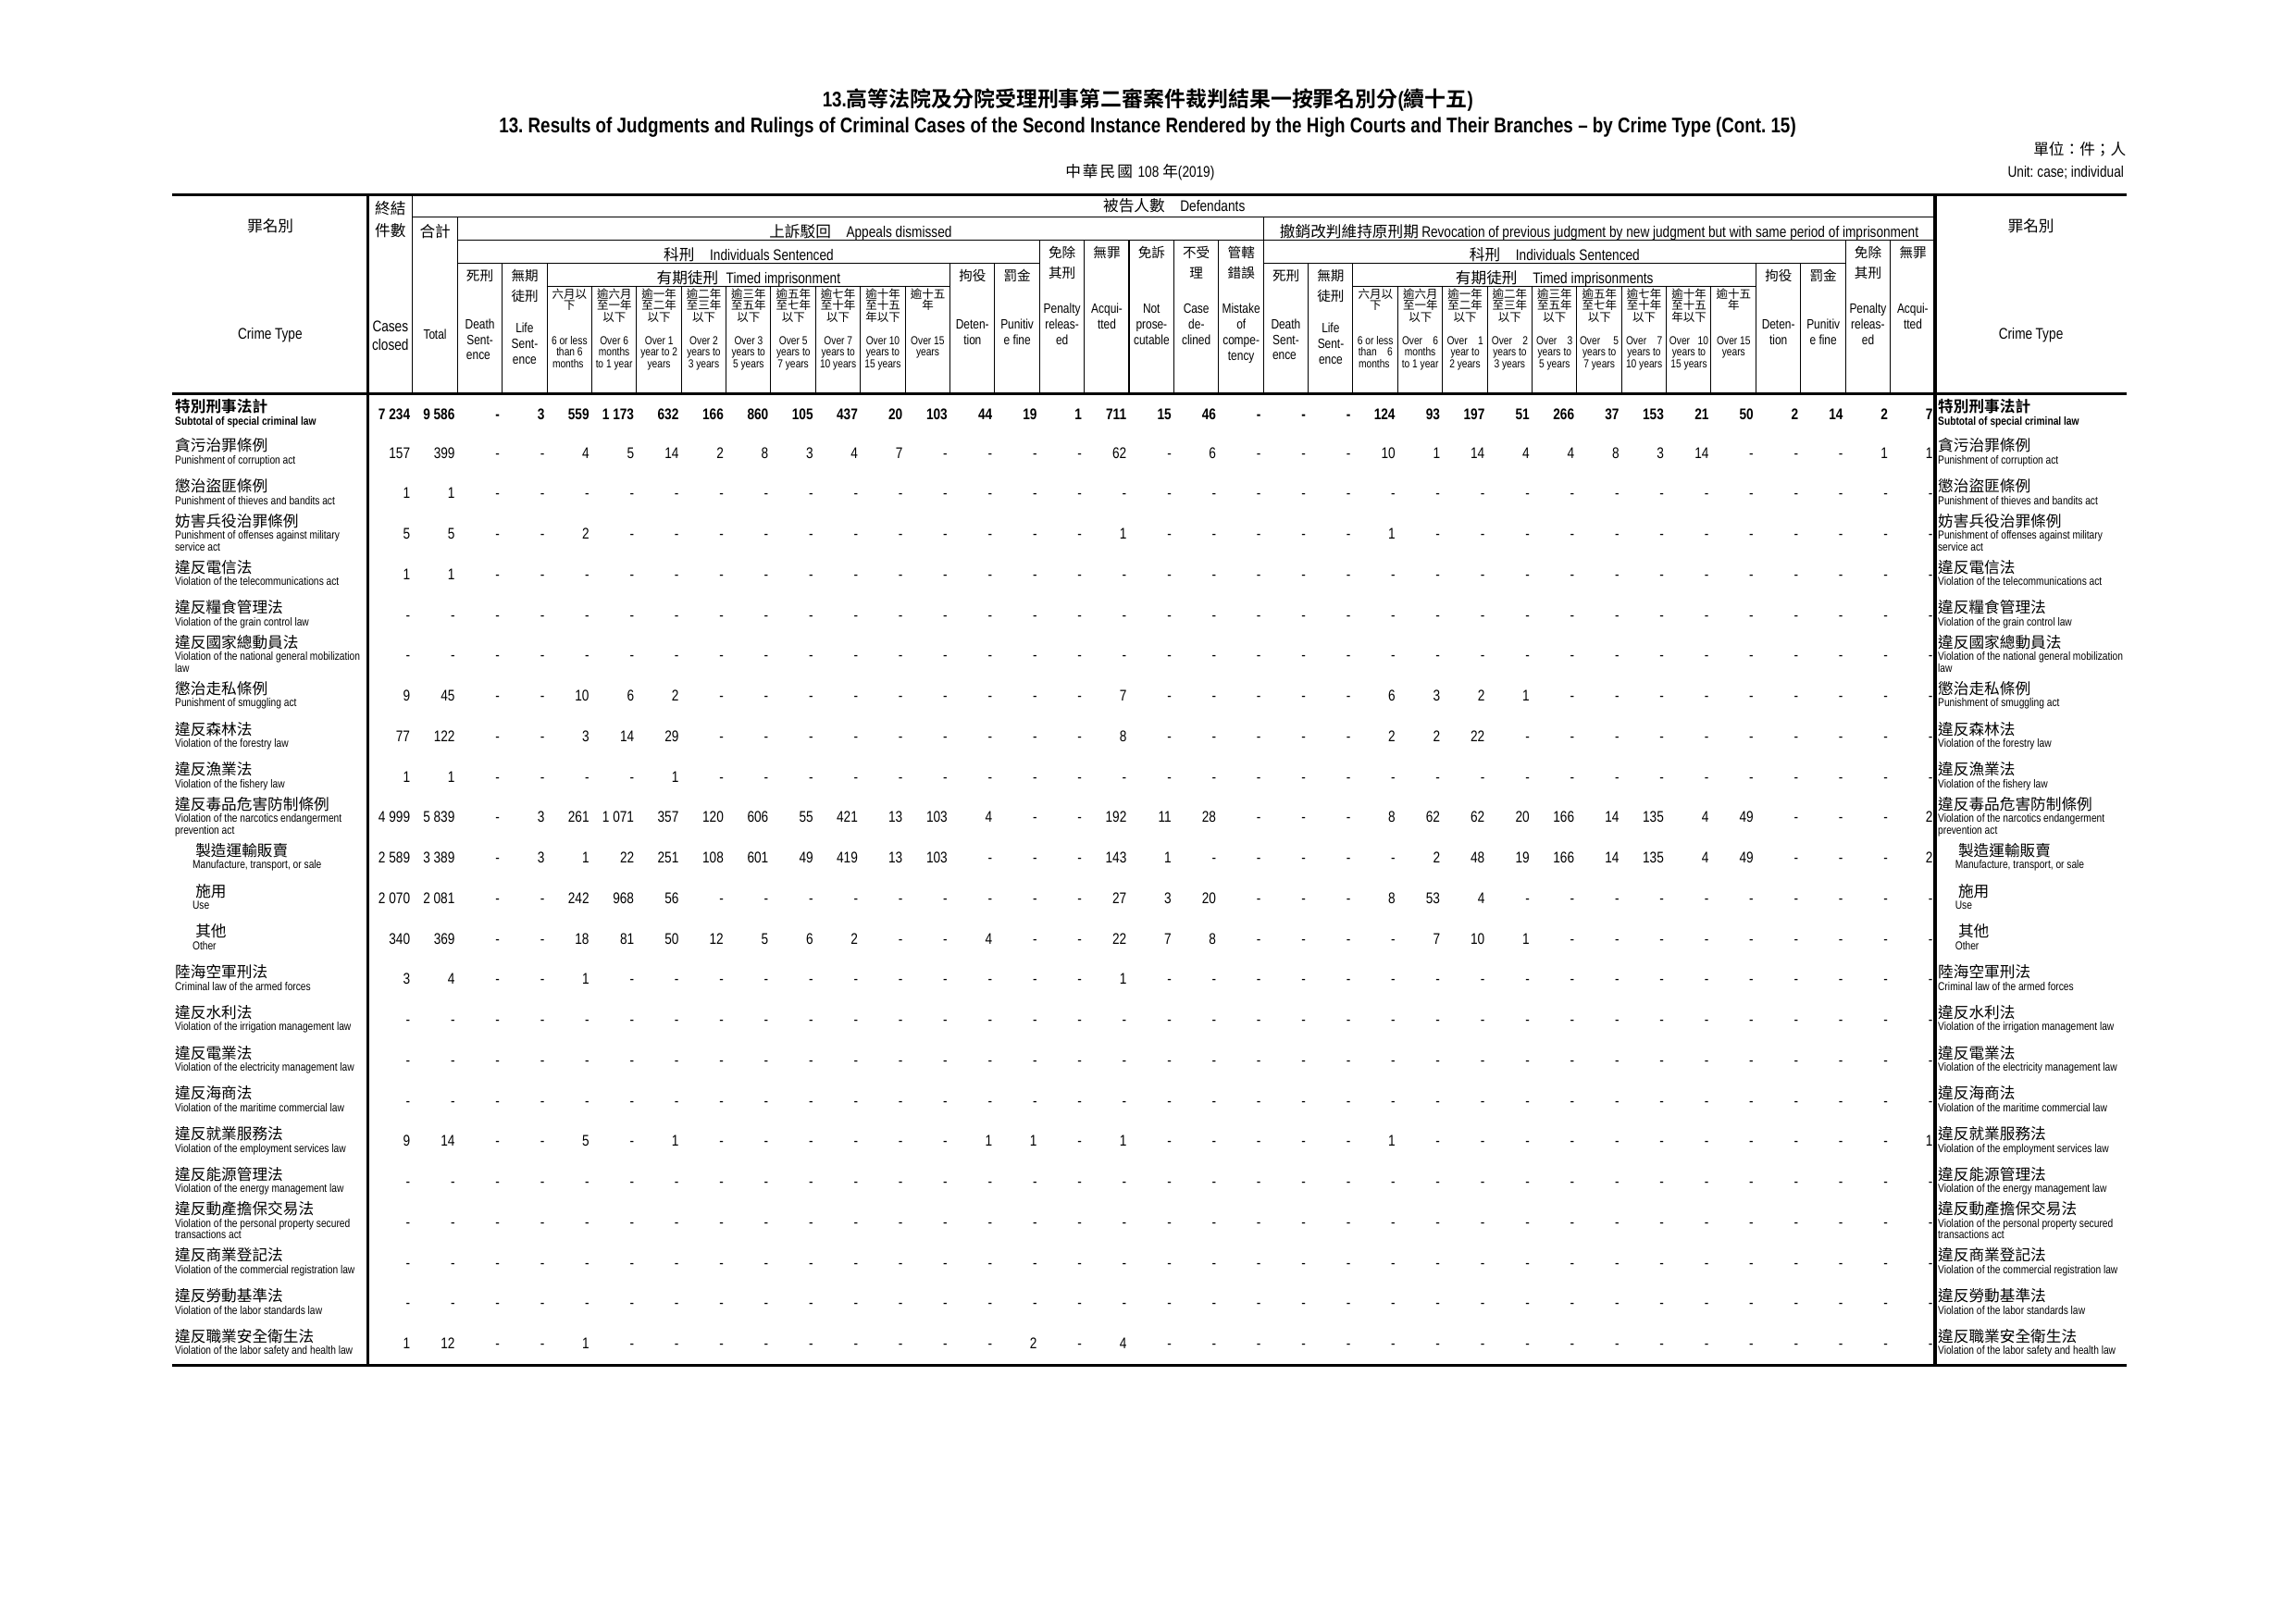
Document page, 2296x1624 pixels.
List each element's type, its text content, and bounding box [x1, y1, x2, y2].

table_cell - [861, 1121, 905, 1161]
table_cell 3 [1129, 878, 1173, 918]
table_cell - [1577, 1323, 1621, 1363]
table_cell - [1577, 514, 1621, 553]
table_cell - [771, 1161, 815, 1201]
table_cell 8 [1353, 797, 1397, 837]
table_cell - [771, 1121, 815, 1161]
table_cell - [1309, 1283, 1353, 1323]
table_cell - [771, 1080, 815, 1121]
table_cell - [1219, 1161, 1263, 1201]
table_cell - [861, 514, 905, 553]
table_cell 5 [413, 514, 457, 553]
table_cell 4 [547, 432, 591, 473]
table_cell 19 [995, 395, 1039, 432]
table_cell 10 [1353, 432, 1397, 473]
table_cell 免除其刑 Penalty releas- ed [1846, 241, 1890, 391]
table_cell 3 389 [413, 837, 457, 877]
table_cell 13 [861, 797, 905, 837]
table_cell - [369, 594, 413, 635]
table_cell 2 589 [369, 837, 413, 877]
table_cell 逾三年至五年以下 Over 3 years to 5 years [1533, 287, 1576, 391]
table_cell 20 [1173, 878, 1219, 918]
table_cell - [1667, 1040, 1711, 1080]
table_cell - [1621, 878, 1667, 918]
table_cell - [503, 1161, 547, 1201]
table_cell - [1801, 473, 1845, 514]
table_cell 違反電信法 Violation of the telecommunications act [1937, 554, 2127, 594]
table_cell 1 [1129, 837, 1173, 877]
text 13. Results of Judgments and Rulings of Criminal Cases of the Second Instance Rendered by the High Courts and Their Branches – by Crime Type (Cont. 15) [169, 113, 2126, 137]
table_cell - [1353, 1323, 1397, 1363]
table_cell - [861, 999, 905, 1039]
table_cell 12 [681, 918, 726, 959]
table_cell 632 [637, 395, 681, 432]
table_cell - [591, 1323, 637, 1363]
table_cell 7 [1129, 918, 1173, 959]
table_cell - [1039, 514, 1085, 553]
table_cell - [1443, 1202, 1487, 1242]
table_cell - [905, 1161, 949, 1201]
table_cell - [1309, 878, 1353, 918]
table_cell - [1039, 1242, 1085, 1283]
table_cell 1 [1397, 432, 1443, 473]
table_cell - [1801, 716, 1845, 756]
table_cell - [413, 594, 457, 635]
table_cell - [1845, 635, 1890, 676]
table_cell - [369, 1202, 413, 1242]
table_cell 2 [1397, 716, 1443, 756]
table_cell - [1219, 676, 1263, 715]
table_cell - [457, 1323, 502, 1363]
table_cell 606 [726, 797, 771, 837]
table_cell - [681, 594, 726, 635]
table_cell 特別刑事法計 Subtotal of special criminal law [1937, 395, 2127, 432]
table_cell - [726, 1121, 771, 1161]
table_cell - [681, 716, 726, 756]
table_cell - [591, 473, 637, 514]
table_cell - [815, 1121, 860, 1161]
table_cell - [995, 473, 1039, 514]
table_cell 2 [1845, 395, 1890, 432]
table_cell 3 [771, 432, 815, 473]
table_cell - [726, 676, 771, 715]
table_cell - [1891, 594, 1933, 635]
table_cell - [1577, 676, 1621, 715]
table_cell 懲治盜匪條例 Punishment of thieves and bandits act [172, 473, 366, 514]
table_cell 124 [1353, 395, 1397, 432]
table_cell 1 [1891, 432, 1933, 473]
table_cell - [1577, 635, 1621, 676]
table_cell - [1532, 554, 1577, 594]
table_cell - [1309, 432, 1353, 473]
table_cell - [1532, 635, 1577, 676]
table_cell 4 [413, 959, 457, 999]
table_cell - [591, 1161, 637, 1201]
table_cell 1 [637, 1121, 681, 1161]
table_cell - [1756, 999, 1801, 1039]
table_cell - [1039, 1161, 1085, 1201]
table_cell - [1577, 959, 1621, 999]
table_cell - [1532, 1040, 1577, 1080]
table_cell - [1263, 473, 1308, 514]
table_cell - [905, 1080, 949, 1121]
table_cell - [771, 716, 815, 756]
table_cell 違反勞動基準法 Violation of the labor standards law [1937, 1283, 2127, 1323]
table_cell 4 [1667, 837, 1711, 877]
table_cell - [949, 716, 995, 756]
table_cell 7 [1891, 395, 1933, 432]
table_cell - [861, 1040, 905, 1080]
table_cell - [1801, 1283, 1845, 1323]
table_cell 違反國家總動員法 Violation of the national general mobilization law [1937, 635, 2127, 676]
table_cell - [1756, 473, 1801, 514]
table_cell - [1577, 1242, 1621, 1283]
table_cell - [1667, 1080, 1711, 1121]
table_cell - [503, 918, 547, 959]
table_cell - [1711, 594, 1756, 635]
table_cell - [1801, 959, 1845, 999]
table_cell - [681, 1040, 726, 1080]
table_cell - [1577, 1161, 1621, 1201]
table_cell 5 [369, 514, 413, 553]
table_cell - [1219, 473, 1263, 514]
table_cell - [1756, 878, 1801, 918]
table_cell - [1487, 635, 1532, 676]
table_cell - [1621, 514, 1667, 553]
table_cell - [1487, 1080, 1532, 1121]
table_cell - [815, 594, 860, 635]
table_cell 20 [861, 395, 905, 432]
table_cell 1 [1845, 432, 1890, 473]
table_cell - [905, 432, 949, 473]
table_cell 罰金 Punitive fine [1801, 264, 1845, 391]
table_cell - [771, 999, 815, 1039]
table_cell - [1801, 1121, 1845, 1161]
table_cell - [1756, 837, 1801, 877]
table_cell 1 [1353, 514, 1397, 553]
table_cell 逾三年至五年以下 Over 3 years to 5 years [726, 287, 770, 391]
table_cell - [726, 514, 771, 553]
table_cell - [1891, 1040, 1933, 1080]
table_cell - [413, 1242, 457, 1283]
table_cell - [591, 1202, 637, 1242]
table_cell 逾七年至十年以下 Over 7 years to 10 years [1622, 287, 1666, 391]
table_cell 4 999 [369, 797, 413, 837]
table_cell 53 [1397, 878, 1443, 918]
table_cell - [457, 594, 502, 635]
table_cell 2 [1353, 716, 1397, 756]
table_cell - [995, 999, 1039, 1039]
table_cell - [1577, 1121, 1621, 1161]
table_cell 違反毒品危害防制條例 Violation of the narcotics endangerment prevention act [1937, 797, 2127, 837]
table_cell - [905, 1121, 949, 1161]
table_cell - [1129, 594, 1173, 635]
table_cell - [1353, 554, 1397, 594]
table_cell 違反電業法 Violation of the electricity management law [1937, 1040, 2127, 1080]
table_cell - [1085, 1161, 1129, 1201]
table_cell - [1039, 797, 1085, 837]
table_cell - [1353, 635, 1397, 676]
table_cell - [1397, 756, 1443, 797]
table_cell - [1173, 716, 1219, 756]
table_cell 8 [1353, 878, 1397, 918]
table_cell - [1487, 554, 1532, 594]
table_cell 違反職業安全衛生法 Violation of the labor safety and health law [1937, 1323, 2127, 1363]
table_cell 1 [637, 756, 681, 797]
table_cell - [1443, 1040, 1487, 1080]
table_cell - [1711, 918, 1756, 959]
table_cell - [1397, 1040, 1443, 1080]
table_cell 違反商業登記法 Violation of the commercial registration law [1937, 1242, 2127, 1283]
table_cell - [1129, 959, 1173, 999]
table_cell - [457, 1080, 502, 1121]
table_cell 妨害兵役治罪條例 Punishment of offenses against military service act [1937, 514, 2127, 553]
table_cell - [457, 716, 502, 756]
table_cell - [861, 1323, 905, 1363]
table_cell - [1129, 999, 1173, 1039]
table_cell - [457, 959, 502, 999]
table_cell - [1845, 716, 1890, 756]
table_cell - [1621, 594, 1667, 635]
table_cell - [861, 635, 905, 676]
table_cell - [1532, 1202, 1577, 1242]
table_cell - [1532, 1080, 1577, 1121]
table_cell - [1309, 959, 1353, 999]
table_cell - [1039, 1040, 1085, 1080]
table_cell - [995, 1040, 1039, 1080]
table_cell - [1085, 554, 1129, 594]
table_cell 4 [1487, 432, 1532, 473]
table_cell - [1845, 918, 1890, 959]
table_cell - [1621, 635, 1667, 676]
table_cell - [1487, 1323, 1532, 1363]
table_cell 違反漁業法 Violation of the fishery law [1937, 756, 2127, 797]
table_cell - [1085, 635, 1129, 676]
table_cell 3 [1621, 432, 1667, 473]
table_cell - [1845, 878, 1890, 918]
table_cell - [726, 878, 771, 918]
table_cell - [503, 1283, 547, 1323]
table_cell - [1711, 554, 1756, 594]
table_cell - [637, 473, 681, 514]
table_cell 4 [1443, 878, 1487, 918]
table_cell 科刑 Individuals Sentenced [1264, 241, 1845, 263]
table_cell - [1845, 999, 1890, 1039]
table_cell - [1621, 716, 1667, 756]
table_cell - [503, 554, 547, 594]
table_cell 陸海空軍刑法 Criminal law of the armed forces [172, 959, 366, 999]
table_cell 撤銷改判維持原刑期Revocation of previous judgment by new judgment but with same period of imprisonment [1264, 217, 1933, 240]
table_cell 其他 Other [172, 918, 366, 959]
table_cell - [1129, 756, 1173, 797]
table_cell - [905, 918, 949, 959]
table_cell 369 [413, 918, 457, 959]
table_cell 399 [413, 432, 457, 473]
table_cell 44 [949, 395, 995, 432]
table_cell - [1756, 1040, 1801, 1080]
table_cell - [1443, 1080, 1487, 1121]
table_cell - [1845, 1121, 1890, 1161]
table_cell - [503, 756, 547, 797]
table_cell - [1129, 514, 1173, 553]
table_cell - [1667, 635, 1711, 676]
table_cell - [815, 514, 860, 553]
table_cell - [1845, 1242, 1890, 1283]
table_cell - [771, 554, 815, 594]
table_cell - [457, 554, 502, 594]
table_cell - [1219, 918, 1263, 959]
table_cell 逾十五年 Over 15 years [1711, 287, 1756, 391]
table_cell - [771, 878, 815, 918]
table_cell 六月以下 6 or less than 6 months [1353, 287, 1397, 391]
table_cell - [503, 1242, 547, 1283]
table_cell - [1532, 959, 1577, 999]
table_cell - [1756, 1242, 1801, 1283]
table_cell 166 [1532, 797, 1577, 837]
table_cell - [949, 1202, 995, 1242]
table_cell - [995, 432, 1039, 473]
table_cell - [591, 594, 637, 635]
table_cell 29 [637, 716, 681, 756]
table_cell 56 [637, 878, 681, 918]
table_cell 陸海空軍刑法 Criminal law of the armed forces [1937, 959, 2127, 999]
table_cell 37 [1577, 395, 1621, 432]
table_cell - [1039, 999, 1085, 1039]
table_cell - [457, 395, 502, 432]
table_cell 懲治走私條例 Punishment of smuggling act [1937, 676, 2127, 715]
table_cell - [771, 1242, 815, 1283]
table_cell - [413, 635, 457, 676]
table_cell - [1487, 473, 1532, 514]
table_cell 421 [815, 797, 860, 837]
table_cell - [1845, 554, 1890, 594]
table_cell - [861, 1202, 905, 1242]
table_cell - [1621, 959, 1667, 999]
table_cell - [995, 514, 1039, 553]
table_cell - [1487, 999, 1532, 1039]
table_cell - [1801, 432, 1845, 473]
table_cell - [995, 554, 1039, 594]
table_cell - [1487, 756, 1532, 797]
table_cell 逾二年至三年以下 Over 2 years to 3 years [682, 287, 726, 391]
table_cell - [1443, 1242, 1487, 1283]
table_cell 管轄 錯誤 Mistake of compe- tency [1219, 241, 1263, 391]
table_cell - [949, 554, 995, 594]
table_cell 4 [949, 918, 995, 959]
table_cell 2 [547, 514, 591, 553]
table_cell - [1039, 432, 1085, 473]
table_cell - [1039, 878, 1085, 918]
table_cell 懲治走私條例 Punishment of smuggling act [172, 676, 366, 715]
table_cell - [1845, 594, 1890, 635]
table_cell 62 [1397, 797, 1443, 837]
table_cell - [1219, 716, 1263, 756]
table_cell - [815, 1040, 860, 1080]
table_cell - [503, 1121, 547, 1161]
table_cell - [1621, 1121, 1667, 1161]
table_cell 1 [949, 1121, 995, 1161]
table_cell - [1845, 959, 1890, 999]
table_cell 135 [1621, 797, 1667, 837]
table_cell 1 [547, 1323, 591, 1363]
table_cell - [1263, 395, 1308, 432]
table_cell - [1532, 1242, 1577, 1283]
table_cell 科刑 Individuals Sentenced [458, 241, 1039, 263]
table_cell - [1263, 432, 1308, 473]
table_cell 違反電業法 Violation of the electricity management law [172, 1040, 366, 1080]
table_cell - [1309, 1040, 1353, 1080]
table_cell 49 [1711, 797, 1756, 837]
table_cell - [995, 676, 1039, 715]
table_cell - [995, 1283, 1039, 1323]
table_cell - [905, 1242, 949, 1283]
table_cell - [1443, 959, 1487, 999]
table_cell - [1263, 716, 1308, 756]
table_cell 逾七年至十年以下 Over 7 years to 10 years [816, 287, 860, 391]
table_cell - [1219, 432, 1263, 473]
table_cell - [637, 514, 681, 553]
table_cell - [369, 1242, 413, 1283]
table_cell - [1532, 1121, 1577, 1161]
table_cell 6 [771, 918, 815, 959]
table_cell - [1129, 716, 1173, 756]
table_cell - [1891, 999, 1933, 1039]
table_cell - [1309, 837, 1353, 877]
table_cell 1 [547, 959, 591, 999]
table_cell 48 [1443, 837, 1487, 877]
table_cell - [1756, 1283, 1801, 1323]
table_cell - [995, 959, 1039, 999]
table_cell - [905, 756, 949, 797]
table_cell - [503, 716, 547, 756]
table_cell - [1173, 1161, 1219, 1201]
table_cell - [1309, 594, 1353, 635]
table_cell 14 [1577, 797, 1621, 837]
table_cell 違反毒品危害防制條例 Violation of the narcotics endangerment prevention act [172, 797, 366, 837]
table_cell - [771, 1040, 815, 1080]
table_cell 特別刑事法計 Subtotal of special criminal law [172, 395, 366, 432]
table_cell - [1756, 1323, 1801, 1363]
table_cell - [1801, 1161, 1845, 1201]
table_cell 3 [503, 797, 547, 837]
table_cell - [1129, 635, 1173, 676]
table_cell 22 [1085, 918, 1129, 959]
table_cell - [726, 1040, 771, 1080]
table_cell - [591, 1242, 637, 1283]
table_cell 貪污治罪條例 Punishment of corruption act [172, 432, 366, 473]
table_cell 拘役 Deten- tion [1756, 264, 1800, 391]
table_cell - [949, 959, 995, 999]
table_cell 合計 Total [413, 217, 457, 391]
table_cell - [726, 1323, 771, 1363]
table_cell - [1173, 1040, 1219, 1080]
table_cell - [1219, 756, 1263, 797]
table_cell 違反就業服務法 Violation of the employment services law [172, 1121, 366, 1161]
table_cell - [1532, 514, 1577, 553]
table_cell - [1397, 1283, 1443, 1323]
table_cell 違反國家總動員法 Violation of the national general mobilization law [172, 635, 366, 676]
table_cell - [1353, 999, 1397, 1039]
table_cell - [1219, 959, 1263, 999]
table_cell 120 [681, 797, 726, 837]
table_cell - [726, 716, 771, 756]
table_cell - [1891, 1080, 1933, 1121]
table_cell - [1039, 959, 1085, 999]
table_cell - [905, 594, 949, 635]
table_cell 逾十年至十五年以下 Over 10 years to 15 years [861, 287, 905, 391]
table_cell 違反漁業法 Violation of the fishery law [172, 756, 366, 797]
table_cell 5 [591, 432, 637, 473]
table_cell - [1667, 918, 1711, 959]
table_cell - [1711, 473, 1756, 514]
table_cell - [1173, 554, 1219, 594]
table_cell - [1711, 1040, 1756, 1080]
table_cell - [995, 594, 1039, 635]
table_cell - [1309, 1242, 1353, 1283]
table_cell - [369, 999, 413, 1039]
table_cell - [905, 514, 949, 553]
table_cell - [1219, 797, 1263, 837]
table_cell - [1891, 1323, 1933, 1363]
table_cell - [995, 1161, 1039, 1201]
table_cell - [905, 1202, 949, 1242]
table_cell - [457, 756, 502, 797]
table_cell 4 [815, 432, 860, 473]
table_cell 166 [1532, 837, 1577, 877]
table_cell - [1487, 1202, 1532, 1242]
table_cell - [1577, 999, 1621, 1039]
table_cell - [1397, 1121, 1443, 1161]
table_cell - [905, 999, 949, 1039]
table_cell - [413, 1161, 457, 1201]
table_cell 違反能源管理法 Violation of the energy management law [1937, 1161, 2127, 1201]
table_cell - [457, 1161, 502, 1201]
table_cell - [1711, 878, 1756, 918]
table_cell 製造運輸販賣 Manufacture, transport, or sale [1937, 837, 2127, 877]
table_cell 違反海商法 Violation of the maritime commercial law [172, 1080, 366, 1121]
table_cell 1 [1487, 918, 1532, 959]
table_cell 違反糧食管理法 Violation of the grain control law [172, 594, 366, 635]
table_cell - [1443, 999, 1487, 1039]
table_cell - [1173, 594, 1219, 635]
table_cell - [1891, 635, 1933, 676]
table_cell - [1756, 676, 1801, 715]
table_cell - [1039, 635, 1085, 676]
table_cell - [1397, 635, 1443, 676]
table_cell - [1532, 1161, 1577, 1201]
table_cell 860 [726, 395, 771, 432]
table_cell 妨害兵役治罪條例 Punishment of offenses against military service act [172, 514, 366, 553]
table_cell - [726, 1242, 771, 1283]
table_cell - [1443, 473, 1487, 514]
table_cell - [1309, 395, 1353, 432]
table_cell - [1039, 1080, 1085, 1121]
table_cell - [591, 1040, 637, 1080]
table_cell - [1263, 1283, 1308, 1323]
table_cell - [1353, 1040, 1397, 1080]
table_cell - [1845, 1080, 1890, 1121]
table_cell 242 [547, 878, 591, 918]
table_cell 逾五年至七年以下 Over 5 years to 7 years [771, 287, 815, 391]
table_cell - [1711, 756, 1756, 797]
table_cell - [1891, 878, 1933, 918]
table_cell - [1801, 1080, 1845, 1121]
table_cell - [726, 594, 771, 635]
table_cell - [1711, 1121, 1756, 1161]
table_cell - [726, 1161, 771, 1201]
table_cell - [457, 1242, 502, 1283]
table_cell - [1173, 473, 1219, 514]
table_cell - [1667, 1242, 1711, 1283]
table_cell - [1621, 1202, 1667, 1242]
table_cell 3 [547, 716, 591, 756]
table_cell - [591, 635, 637, 676]
table_cell - [547, 1040, 591, 1080]
table_cell - [1891, 959, 1933, 999]
table_cell - [591, 1283, 637, 1323]
table_cell - [1397, 999, 1443, 1039]
table_cell - [413, 1080, 457, 1121]
table_cell - [949, 837, 995, 877]
table_cell - [1801, 554, 1845, 594]
table_cell - [637, 1283, 681, 1323]
table_cell 逾二年至三年以下 Over 2 years to 3 years [1488, 287, 1532, 391]
table_cell - [949, 1283, 995, 1323]
table_cell - [905, 473, 949, 514]
table_cell - [1309, 1202, 1353, 1242]
table_cell - [547, 635, 591, 676]
table_cell 施用 Use [172, 878, 366, 918]
table_cell - [1309, 554, 1353, 594]
table_cell - [771, 1202, 815, 1242]
table_cell 55 [771, 797, 815, 837]
table_cell 9 586 [413, 395, 457, 432]
table_cell - [1263, 1040, 1308, 1080]
table_cell - [1621, 999, 1667, 1039]
table_cell - [1891, 676, 1933, 715]
table_cell - [1667, 473, 1711, 514]
table_cell 14 [1443, 432, 1487, 473]
table_cell 157 [369, 432, 413, 473]
table_cell - [1263, 1080, 1308, 1121]
table_cell - [1756, 635, 1801, 676]
table_cell - [591, 1080, 637, 1121]
table_cell 逾十五年 Over 15 years [906, 287, 949, 391]
table_cell - [1443, 514, 1487, 553]
table_cell - [1532, 756, 1577, 797]
table_cell - [503, 1040, 547, 1080]
table_cell 製造運輸販賣 Manufacture, transport, or sale [172, 837, 366, 877]
table_cell 1 [1487, 676, 1532, 715]
table_cell - [771, 1323, 815, 1363]
table_cell 6 [1173, 432, 1219, 473]
table_cell - [547, 756, 591, 797]
table_cell - [1219, 514, 1263, 553]
table_cell 違反森林法 Violation of the forestry law [172, 716, 366, 756]
table_cell 2 [1891, 797, 1933, 837]
table_cell - [1397, 1202, 1443, 1242]
table_cell - [771, 1283, 815, 1323]
table_cell - [726, 959, 771, 999]
table_cell - [861, 473, 905, 514]
table_cell - [1532, 878, 1577, 918]
table_cell 14 [591, 716, 637, 756]
table_cell - [681, 999, 726, 1039]
table_cell 46 [1173, 395, 1219, 432]
table_cell - [861, 554, 905, 594]
table_cell - [1487, 1161, 1532, 1201]
table_cell 違反水利法 Violation of the irrigation management law [1937, 999, 2127, 1039]
table_cell - [905, 959, 949, 999]
table_cell 14 [1801, 395, 1845, 432]
table_cell 13 [861, 837, 905, 877]
table_cell - [905, 878, 949, 918]
table_cell - [815, 999, 860, 1039]
table_cell - [1711, 716, 1756, 756]
table_cell - [457, 918, 502, 959]
table_cell - [815, 676, 860, 715]
table_cell - [1891, 514, 1933, 553]
table_cell 711 [1085, 395, 1129, 432]
table_cell - [1039, 473, 1085, 514]
table_cell - [681, 514, 726, 553]
table_cell - [1532, 1283, 1577, 1323]
table_cell - [1801, 1242, 1845, 1283]
table_cell 無期徒刑 Life Sent- ence [1309, 264, 1352, 391]
table_cell 3 [369, 959, 413, 999]
table_cell - [1219, 1283, 1263, 1323]
table_cell - [1173, 635, 1219, 676]
table_cell - [457, 1283, 502, 1323]
table_cell 20 [1487, 797, 1532, 837]
table_cell - [1845, 676, 1890, 715]
table_header 罪名別 Crime Type [172, 196, 366, 391]
table_cell - [1577, 756, 1621, 797]
table_cell - [1129, 676, 1173, 715]
table_cell - [457, 514, 502, 553]
table_cell - [1397, 554, 1443, 594]
table_cell 4 [1532, 432, 1577, 473]
table_cell - [503, 473, 547, 514]
table_cell - [457, 432, 502, 473]
table_cell 14 [413, 1121, 457, 1161]
table_cell - [949, 432, 995, 473]
table_cell - [1219, 1121, 1263, 1161]
table_cell 3 [503, 395, 547, 432]
table_cell - [1801, 756, 1845, 797]
table_cell 419 [815, 837, 860, 877]
table_cell - [815, 1202, 860, 1242]
table_cell - [591, 554, 637, 594]
table_cell - [457, 676, 502, 715]
table_cell - [1621, 918, 1667, 959]
table_cell - [547, 1080, 591, 1121]
table_cell - [1621, 1242, 1667, 1283]
table_cell 62 [1443, 797, 1487, 837]
table_cell - [861, 1242, 905, 1283]
table_cell 死刑 Death Sent- ence [458, 264, 502, 391]
table_cell - [547, 1283, 591, 1323]
table_cell - [1443, 1283, 1487, 1323]
table_cell - [1309, 1161, 1353, 1201]
table_cell 601 [726, 837, 771, 877]
table_cell - [726, 473, 771, 514]
table_cell - [1263, 594, 1308, 635]
table_cell - [547, 473, 591, 514]
table_cell - [815, 959, 860, 999]
table_cell - [1219, 1242, 1263, 1283]
table_cell - [1756, 554, 1801, 594]
table_cell - [1845, 1202, 1890, 1242]
table_cell - [503, 1080, 547, 1121]
table_cell - [503, 676, 547, 715]
table_cell 1 [413, 473, 457, 514]
table_cell - [1711, 1323, 1756, 1363]
table_cell - [681, 959, 726, 999]
table_cell - [1085, 999, 1129, 1039]
table_cell - [681, 756, 726, 797]
table_cell - [1577, 1080, 1621, 1121]
table_cell - [949, 1323, 995, 1363]
table_cell 135 [1621, 837, 1667, 877]
table_cell - [1039, 918, 1085, 959]
table_cell 逾五年至七年以下 Over 5 years to 7 years [1577, 287, 1621, 391]
table_cell 1 [1085, 1121, 1129, 1161]
table_cell 28 [1173, 797, 1219, 837]
table_header 被告人數 Defendants [413, 196, 1933, 217]
table_cell - [1487, 514, 1532, 553]
table_cell - [457, 1040, 502, 1080]
table_cell - [413, 1283, 457, 1323]
table_cell - [1353, 1283, 1397, 1323]
table_cell - [1532, 676, 1577, 715]
table_cell - [949, 635, 995, 676]
table_cell - [815, 878, 860, 918]
table_cell - [1397, 1161, 1443, 1201]
table_cell 45 [413, 676, 457, 715]
table_cell - [637, 1161, 681, 1201]
table_cell - [1801, 797, 1845, 837]
table_cell 49 [771, 837, 815, 877]
table_cell - [949, 756, 995, 797]
table_cell - [861, 756, 905, 797]
table_cell - [1085, 1242, 1129, 1283]
table_cell - [637, 1202, 681, 1242]
table_cell - [815, 554, 860, 594]
table_cell - [1577, 554, 1621, 594]
table_cell 1 [1085, 959, 1129, 999]
table_cell - [1397, 1080, 1443, 1121]
table_cell - [1667, 716, 1711, 756]
table_cell - [1173, 1080, 1219, 1121]
table_cell - [949, 1080, 995, 1121]
table_cell 無期徒刑 Life Sent- ence [503, 264, 547, 391]
table_cell - [1173, 1323, 1219, 1363]
table_cell - [503, 514, 547, 553]
table_cell 3 [1397, 676, 1443, 715]
table_cell - [547, 1161, 591, 1201]
table_cell - [861, 1161, 905, 1201]
table_cell - [1891, 918, 1933, 959]
table_cell - [1711, 635, 1756, 676]
table_cell - [681, 473, 726, 514]
table_cell - [1309, 635, 1353, 676]
table_cell 7 [1397, 918, 1443, 959]
table_cell - [1219, 594, 1263, 635]
table_cell - [369, 1161, 413, 1201]
table_cell 27 [1085, 878, 1129, 918]
table_cell - [1756, 594, 1801, 635]
table_cell - [1711, 999, 1756, 1039]
table_cell - [995, 1202, 1039, 1242]
table_cell - [1309, 1323, 1353, 1363]
table_cell - [1173, 676, 1219, 715]
table_cell 103 [905, 837, 949, 877]
table_cell 5 [547, 1121, 591, 1161]
table_cell 違反海商法 Violation of the maritime commercial law [1937, 1080, 2127, 1121]
table_cell - [1129, 1121, 1173, 1161]
table_cell - [1039, 837, 1085, 877]
table_cell 437 [815, 395, 860, 432]
table_cell 違反職業安全衛生法 Violation of the labor safety and health law [172, 1323, 366, 1363]
table_cell - [1667, 959, 1711, 999]
table_cell - [1309, 514, 1353, 553]
table_cell - [1621, 1040, 1667, 1080]
table_cell - [1309, 918, 1353, 959]
table_cell - [547, 1202, 591, 1242]
table_cell 1 [413, 756, 457, 797]
table_cell - [681, 878, 726, 918]
table_cell 62 [1085, 432, 1129, 473]
table_cell - [547, 1242, 591, 1283]
table_cell - [1845, 837, 1890, 877]
table_cell - [1085, 1040, 1129, 1080]
table_cell 6 [591, 676, 637, 715]
table_cell - [1891, 473, 1933, 514]
table_cell - [1801, 837, 1845, 877]
table_cell - [1487, 594, 1532, 635]
table_cell 施用 Use [1937, 878, 2127, 918]
table_cell - [995, 797, 1039, 837]
table_cell 1 [369, 1323, 413, 1363]
table_cell - [771, 756, 815, 797]
table_cell - [949, 1040, 995, 1080]
table_cell - [1532, 918, 1577, 959]
table_cell - [1443, 1323, 1487, 1363]
table_cell 4 [1085, 1323, 1129, 1363]
table_cell - [1129, 1283, 1173, 1323]
table_cell - [1309, 999, 1353, 1039]
table_cell - [861, 959, 905, 999]
table_cell 8 [1173, 918, 1219, 959]
table_cell - [726, 635, 771, 676]
table_cell - [1263, 1161, 1308, 1201]
table_cell - [815, 1323, 860, 1363]
table_cell - [1621, 1323, 1667, 1363]
text 中華民國108 年(2019) Unit: case; individual [169, 159, 2126, 181]
table_cell - [681, 1121, 726, 1161]
table_cell - [726, 999, 771, 1039]
table_cell - [1845, 1283, 1890, 1323]
table_cell - [1443, 554, 1487, 594]
table_cell 其他 Other [1937, 918, 2127, 959]
table_cell - [1173, 959, 1219, 999]
table_cell - [771, 959, 815, 999]
table_cell 50 [1711, 395, 1756, 432]
table_cell 5 839 [413, 797, 457, 837]
table_cell - [949, 676, 995, 715]
table_cell - [1845, 1040, 1890, 1080]
table_cell - [1129, 432, 1173, 473]
table_cell - [771, 635, 815, 676]
table_cell - [1891, 716, 1933, 756]
table_cell - [1397, 594, 1443, 635]
table_cell 違反勞動基準法 Violation of the labor standards law [172, 1283, 366, 1323]
table_cell - [681, 1161, 726, 1201]
table_cell - [413, 1202, 457, 1242]
table_cell - [1891, 1283, 1933, 1323]
table_cell 9 [369, 1121, 413, 1161]
table_cell - [1397, 514, 1443, 553]
table_cell 違反糧食管理法 Violation of the grain control law [1937, 594, 2127, 635]
table_cell - [1397, 1242, 1443, 1283]
table_cell - [1309, 473, 1353, 514]
table_cell - [1756, 797, 1801, 837]
table_cell - [949, 514, 995, 553]
table_cell - [547, 554, 591, 594]
table_cell - [949, 1242, 995, 1283]
table_cell 逾一年至二年以下 Over 1 year to 2 years [637, 287, 681, 391]
table_cell - [1577, 594, 1621, 635]
table_cell - [457, 473, 502, 514]
table_cell 逾六月至一年以下 Over 6 months to 1 year [1398, 287, 1442, 391]
table_cell 7 [1085, 676, 1129, 715]
table_cell - [949, 999, 995, 1039]
text 單位：件；人 [169, 137, 2126, 159]
table_cell - [1667, 1121, 1711, 1161]
table_cell - [1801, 999, 1845, 1039]
table_cell - [1845, 756, 1890, 797]
table_cell 違反商業登記法 Violation of the commercial registration law [172, 1242, 366, 1283]
table_cell - [1353, 1202, 1397, 1242]
table_cell - [1667, 594, 1711, 635]
table_cell - [815, 756, 860, 797]
table_cell 14 [1577, 837, 1621, 877]
table_cell - [1711, 1283, 1756, 1323]
table_cell - [1621, 756, 1667, 797]
table_cell - [726, 1283, 771, 1323]
table_cell - [1487, 878, 1532, 918]
table_cell - [1532, 1323, 1577, 1363]
table_header 罪名別 Crime Type [1937, 196, 2127, 391]
table_cell 逾六月至一年以下 Over 6 months to 1 year [592, 287, 636, 391]
table_cell 上訴駁回 Appeals dismissed [458, 217, 1263, 240]
table_cell - [591, 514, 637, 553]
table_cell - [1577, 1283, 1621, 1323]
table_cell - [637, 554, 681, 594]
table_cell - [1711, 1242, 1756, 1283]
table_cell - [1711, 1080, 1756, 1121]
table_cell - [1621, 1283, 1667, 1323]
table_cell - [1756, 432, 1801, 473]
table_cell - [1263, 554, 1308, 594]
table_cell - [1219, 837, 1263, 877]
table_cell 違反水利法 Violation of the irrigation management law [172, 999, 366, 1039]
table_cell - [1173, 837, 1219, 877]
table_cell - [1039, 1283, 1085, 1323]
table_cell 免訴 Not prose- cutable [1130, 241, 1173, 391]
table_cell - [1263, 999, 1308, 1039]
table_cell - [1173, 1242, 1219, 1283]
table_cell - [1173, 756, 1219, 797]
table_cell 7 [861, 432, 905, 473]
table_cell - [1085, 594, 1129, 635]
table_cell 10 [1443, 918, 1487, 959]
table_cell - [905, 1323, 949, 1363]
table_cell - [1667, 554, 1711, 594]
table_cell 1 [547, 837, 591, 877]
table_cell 違反森林法 Violation of the forestry law [1937, 716, 2127, 756]
table_cell 六月以下 6 or less than 6 months [548, 287, 591, 391]
table_cell - [1085, 1202, 1129, 1242]
table_cell 罰金 Punitive fine [995, 264, 1039, 391]
table_cell - [1532, 999, 1577, 1039]
table_cell - [369, 635, 413, 676]
table_cell - [413, 1040, 457, 1080]
table_cell - [457, 635, 502, 676]
table_cell - [547, 594, 591, 635]
table_cell - [1039, 554, 1085, 594]
table_cell 違反就業服務法 Violation of the employment services law [1937, 1121, 2127, 1161]
table_cell 14 [637, 432, 681, 473]
table_cell 無罪 Acqui- tted [1891, 241, 1933, 391]
table_cell - [1353, 1080, 1397, 1121]
table_cell 違反動產擔保交易法 Violation of the personal property secured transactions act [172, 1202, 366, 1242]
table_cell - [1129, 554, 1173, 594]
table_cell - [591, 959, 637, 999]
table_cell - [457, 1202, 502, 1242]
table_cell - [1487, 716, 1532, 756]
table_cell - [1085, 1283, 1129, 1323]
table_cell - [1667, 756, 1711, 797]
table_cell 1 [369, 473, 413, 514]
table_cell - [1263, 635, 1308, 676]
table_cell - [1219, 635, 1263, 676]
table_cell - [1845, 514, 1890, 553]
table_cell - [1487, 1040, 1532, 1080]
table_cell - [995, 635, 1039, 676]
table_cell - [637, 1242, 681, 1283]
table_cell - [1173, 514, 1219, 553]
table_cell - [1845, 797, 1890, 837]
table_cell - [1309, 797, 1353, 837]
table_cell - [1085, 756, 1129, 797]
table_cell - [1667, 1161, 1711, 1201]
table_cell - [1353, 837, 1397, 877]
table_cell - [457, 878, 502, 918]
table_cell - [1667, 999, 1711, 1039]
table_cell 77 [369, 716, 413, 756]
table_cell 5 [726, 918, 771, 959]
table_cell - [369, 1283, 413, 1323]
table_cell 2 081 [413, 878, 457, 918]
table_cell - [995, 918, 1039, 959]
table_cell - [457, 1121, 502, 1161]
table_cell - [1353, 473, 1397, 514]
table_cell - [503, 1202, 547, 1242]
table_cell - [949, 473, 995, 514]
table_cell 559 [547, 395, 591, 432]
table_cell - [1443, 635, 1487, 676]
table_cell 108 [681, 837, 726, 877]
table_cell 2 [1756, 395, 1801, 432]
table_cell 2 [815, 918, 860, 959]
table_cell 143 [1085, 837, 1129, 877]
table_cell - [681, 635, 726, 676]
table_cell 9 [369, 676, 413, 715]
table_cell - [1263, 514, 1308, 553]
table_cell - [503, 1323, 547, 1363]
table_cell 6 [1353, 676, 1397, 715]
table_cell 12 [413, 1323, 457, 1363]
table_cell - [369, 1080, 413, 1121]
table_cell - [1667, 514, 1711, 553]
table_cell - [1219, 1040, 1263, 1080]
table_cell - [815, 635, 860, 676]
table_cell - [1801, 1323, 1845, 1363]
table_cell - [1309, 1121, 1353, 1161]
table_cell - [1711, 1202, 1756, 1242]
table_cell - [1756, 959, 1801, 999]
table_cell - [1353, 756, 1397, 797]
table_cell - [591, 1121, 637, 1161]
table_cell 2 [995, 1323, 1039, 1363]
table_cell 4 [949, 797, 995, 837]
table_cell - [771, 514, 815, 553]
table_cell - [1263, 959, 1308, 999]
table_cell - [1891, 1242, 1933, 1283]
table_cell - [905, 1283, 949, 1323]
table_cell - [1667, 878, 1711, 918]
table_cell - [1397, 1323, 1443, 1363]
table_cell 違反能源管理法 Violation of the energy management law [172, 1161, 366, 1201]
table_cell - [1801, 1040, 1845, 1080]
table_cell - [637, 999, 681, 1039]
table_cell - [1577, 473, 1621, 514]
table_cell - [1845, 1323, 1890, 1363]
table_cell 49 [1711, 837, 1756, 877]
table_cell - [1577, 1202, 1621, 1242]
table_cell - [1129, 1161, 1173, 1201]
table_cell - [1756, 1161, 1801, 1201]
table_cell 逾十年至十五年以下 Over 10 years to 15 years [1667, 287, 1710, 391]
table_cell 免除其刑 Penalty releas- ed [1040, 241, 1084, 391]
table_cell - [861, 1283, 905, 1323]
table_cell 21 [1667, 395, 1711, 432]
table_cell - [771, 473, 815, 514]
table_cell - [1711, 514, 1756, 553]
table_cell 261 [547, 797, 591, 837]
table_cell - [1487, 1121, 1532, 1161]
table_cell 懲治盜匪條例 Punishment of thieves and bandits act [1937, 473, 2127, 514]
table_cell - [457, 797, 502, 837]
table_cell - [1039, 594, 1085, 635]
table_cell - [1219, 395, 1263, 432]
table_cell 不受理 Case de­clined [1174, 241, 1218, 391]
table_cell - [1039, 1121, 1085, 1161]
table_cell - [905, 676, 949, 715]
table_cell 1 173 [591, 395, 637, 432]
table_cell 有期徒刑 Timed imprisonments [1353, 264, 1756, 286]
table_cell - [1801, 918, 1845, 959]
table_cell - [637, 594, 681, 635]
table_cell - [1845, 1161, 1890, 1201]
table_cell - [1219, 1202, 1263, 1242]
table_cell - [1353, 918, 1397, 959]
table_cell - [1397, 959, 1443, 999]
table_cell - [1891, 1161, 1933, 1201]
table_cell - [1487, 1242, 1532, 1283]
table_cell - [726, 554, 771, 594]
table_cell - [1039, 1323, 1085, 1363]
table_cell 1 [413, 554, 457, 594]
table_cell - [1039, 716, 1085, 756]
table_cell - [861, 918, 905, 959]
table_cell - [1667, 1202, 1711, 1242]
table_cell - [681, 676, 726, 715]
table_cell - [771, 594, 815, 635]
table_cell - [1309, 756, 1353, 797]
table_cell - [1443, 756, 1487, 797]
table_cell 2 [1397, 837, 1443, 877]
table_cell 2 [1443, 676, 1487, 715]
table_cell - [995, 716, 1039, 756]
table_cell - [815, 473, 860, 514]
table_cell - [861, 676, 905, 715]
table_cell - [637, 1323, 681, 1363]
table_cell 有期徒刑 Timed imprisonment [548, 264, 949, 286]
table_cell - [1309, 676, 1353, 715]
table_cell - [591, 999, 637, 1039]
table_cell - [1756, 756, 1801, 797]
table_cell - [1263, 1242, 1308, 1283]
table_cell - [1845, 473, 1890, 514]
table_cell 1 [995, 1121, 1039, 1161]
table_cell 1 [369, 756, 413, 797]
table_cell - [681, 1242, 726, 1283]
table_cell - [681, 1202, 726, 1242]
table_cell - [637, 1080, 681, 1121]
table_cell - [1801, 594, 1845, 635]
table_cell - [1129, 1323, 1173, 1363]
table_cell - [815, 1283, 860, 1323]
table_cell - [1219, 1323, 1263, 1363]
table_cell - [1801, 1202, 1845, 1242]
table_cell 1 [1039, 395, 1085, 432]
table_cell - [726, 1080, 771, 1121]
table_cell 93 [1397, 395, 1443, 432]
table_cell - [369, 1040, 413, 1080]
table_cell 4 [1667, 797, 1711, 837]
table_cell - [1085, 473, 1129, 514]
table_cell - [1039, 676, 1085, 715]
table_cell - [1263, 797, 1308, 837]
table_cell - [1309, 716, 1353, 756]
table_cell 3 [503, 837, 547, 877]
table_cell - [815, 1161, 860, 1201]
table_cell - [637, 635, 681, 676]
table_cell - [1801, 676, 1845, 715]
table_cell - [1353, 959, 1397, 999]
table_cell - [1621, 676, 1667, 715]
table_cell - [503, 594, 547, 635]
table_cell - [457, 999, 502, 1039]
table_cell - [1263, 756, 1308, 797]
table_cell 153 [1621, 395, 1667, 432]
table_cell - [1621, 1161, 1667, 1201]
table_cell - [1621, 554, 1667, 594]
table_cell 192 [1085, 797, 1129, 837]
table_cell - [1532, 473, 1577, 514]
table_cell - [1129, 1202, 1173, 1242]
table_cell - [1756, 514, 1801, 553]
table_cell - [1756, 1080, 1801, 1121]
table_cell - [861, 878, 905, 918]
table_cell - [995, 837, 1039, 877]
table_cell - [1219, 999, 1263, 1039]
table_cell - [771, 676, 815, 715]
table_cell 19 [1487, 837, 1532, 877]
table_cell - [413, 999, 457, 1039]
table_cell - [1263, 676, 1308, 715]
table_cell - [1397, 473, 1443, 514]
table_cell - [815, 1242, 860, 1283]
table_cell 貪污治罪條例 Punishment of corruption act [1937, 432, 2127, 473]
table_cell 105 [771, 395, 815, 432]
table_cell 2 [681, 432, 726, 473]
table_cell 1 [369, 554, 413, 594]
table_cell 2 [637, 676, 681, 715]
table_cell - [681, 1323, 726, 1363]
table_header 終結 件數 Cases closed [369, 196, 412, 391]
table_cell - [1891, 1202, 1933, 1242]
table_cell - [1443, 1161, 1487, 1201]
table_cell - [1309, 1080, 1353, 1121]
table_cell - [815, 716, 860, 756]
table_cell 1 [1085, 514, 1129, 553]
table_cell 22 [591, 837, 637, 877]
table_cell - [1711, 959, 1756, 999]
table_cell 103 [905, 797, 949, 837]
table_cell - [1577, 716, 1621, 756]
table_cell - [1173, 1283, 1219, 1323]
table_cell - [861, 594, 905, 635]
table_cell - [1577, 1040, 1621, 1080]
table_cell - [1173, 999, 1219, 1039]
table_cell - [995, 1080, 1039, 1121]
table_cell - [1621, 1080, 1667, 1121]
table_cell - [1487, 959, 1532, 999]
table_cell - [1353, 1242, 1397, 1283]
table_cell - [905, 716, 949, 756]
table_cell - [681, 1080, 726, 1121]
table_cell - [503, 999, 547, 1039]
table_cell - [503, 959, 547, 999]
table_cell 22 [1443, 716, 1487, 756]
table_cell - [637, 959, 681, 999]
table_cell - [1219, 878, 1263, 918]
table_cell 340 [369, 918, 413, 959]
table_cell - [503, 635, 547, 676]
table_cell 1 [1891, 1121, 1933, 1161]
table_cell - [1039, 1202, 1085, 1242]
table_cell - [995, 1242, 1039, 1283]
table_cell - [726, 1202, 771, 1242]
table_cell - [905, 635, 949, 676]
table_cell - [1353, 594, 1397, 635]
table_cell 逾一年至二年以下 Over 1 year to 2 years [1443, 287, 1487, 391]
table_cell 103 [905, 395, 949, 432]
table_cell 14 [1667, 432, 1711, 473]
table_cell - [1667, 676, 1711, 715]
table_cell 51 [1487, 395, 1532, 432]
table_cell - [1756, 918, 1801, 959]
table_cell - [1711, 1161, 1756, 1201]
table_cell 1 071 [591, 797, 637, 837]
table_cell - [726, 756, 771, 797]
table_cell - [995, 878, 1039, 918]
text 13.高等法院及分院受理刑事第二審案件裁判結果一按罪名別分(續十五) [169, 81, 2126, 113]
table_cell - [1263, 918, 1308, 959]
table_cell - [1891, 756, 1933, 797]
table_cell - [815, 1080, 860, 1121]
table_cell - [1443, 1121, 1487, 1161]
table_cell - [1801, 878, 1845, 918]
table_cell - [1621, 473, 1667, 514]
table_cell - [591, 756, 637, 797]
table_cell - [1173, 1121, 1219, 1161]
table_cell 251 [637, 837, 681, 877]
table_cell 10 [547, 676, 591, 715]
table_cell 2 070 [369, 878, 413, 918]
table_cell 違反電信法 Violation of the telecommunications act [172, 554, 366, 594]
table_cell - [1756, 716, 1801, 756]
table_cell 166 [681, 395, 726, 432]
table_cell - [1129, 473, 1173, 514]
table_cell - [905, 1040, 949, 1080]
table_cell - [949, 1161, 995, 1201]
table_cell - [1801, 635, 1845, 676]
table_cell - [1667, 1323, 1711, 1363]
table_cell - [1711, 432, 1756, 473]
table_cell - [457, 837, 502, 877]
table_cell 7 234 [369, 395, 413, 432]
table_cell - [949, 878, 995, 918]
table_cell - [1487, 1283, 1532, 1323]
table_cell 266 [1532, 395, 1577, 432]
table_cell 81 [591, 918, 637, 959]
table_cell - [1667, 1283, 1711, 1323]
table_cell 違反動產擔保交易法 Violation of the personal property secured transactions act [1937, 1202, 2127, 1242]
table_cell - [861, 1080, 905, 1121]
table_cell - [503, 878, 547, 918]
table_cell - [1443, 594, 1487, 635]
table_cell - [1263, 1202, 1308, 1242]
table_cell - [1129, 1080, 1173, 1121]
table_cell 拘役 Deten- tion [950, 264, 994, 391]
table_cell - [1263, 837, 1308, 877]
table_cell 8 [1577, 432, 1621, 473]
table_cell - [1039, 756, 1085, 797]
table_cell - [1801, 514, 1845, 553]
table_cell 2 [1891, 837, 1933, 877]
table_cell - [1756, 1121, 1801, 1161]
table_cell 無罪 Acqui- tted [1085, 241, 1128, 391]
table_cell - [1085, 1080, 1129, 1121]
table_cell 8 [1085, 716, 1129, 756]
table_cell 357 [637, 797, 681, 837]
table_cell - [681, 1283, 726, 1323]
table_cell - [1263, 1121, 1308, 1161]
table_cell - [637, 1040, 681, 1080]
table_cell - [1532, 716, 1577, 756]
table_cell - [905, 554, 949, 594]
table_cell - [949, 594, 995, 635]
table_cell - [1219, 554, 1263, 594]
table_cell - [1263, 878, 1308, 918]
table_cell 968 [591, 878, 637, 918]
table_cell 1 [1353, 1121, 1397, 1161]
table_cell - [1173, 1202, 1219, 1242]
table_cell - [861, 716, 905, 756]
table_cell - [1711, 676, 1756, 715]
table_cell 8 [726, 432, 771, 473]
table_cell - [1756, 1202, 1801, 1242]
table_cell 122 [413, 716, 457, 756]
table_cell 197 [1443, 395, 1487, 432]
table_cell - [1577, 878, 1621, 918]
table_cell 18 [547, 918, 591, 959]
table_cell - [681, 554, 726, 594]
table_cell - [995, 756, 1039, 797]
table_cell - [1129, 1040, 1173, 1080]
table_cell 死刑 Death Sent- ence [1264, 264, 1308, 391]
table_cell - [1263, 1323, 1308, 1363]
table_cell 50 [637, 918, 681, 959]
table_cell - [1577, 918, 1621, 959]
table_cell 11 [1129, 797, 1173, 837]
table_cell - [1532, 594, 1577, 635]
table_cell - [547, 999, 591, 1039]
table_cell - [1891, 554, 1933, 594]
table_cell - [503, 432, 547, 473]
table_cell - [1219, 1080, 1263, 1121]
table_cell - [1353, 1161, 1397, 1201]
table_cell 15 [1129, 395, 1173, 432]
table_cell - [1129, 1242, 1173, 1283]
